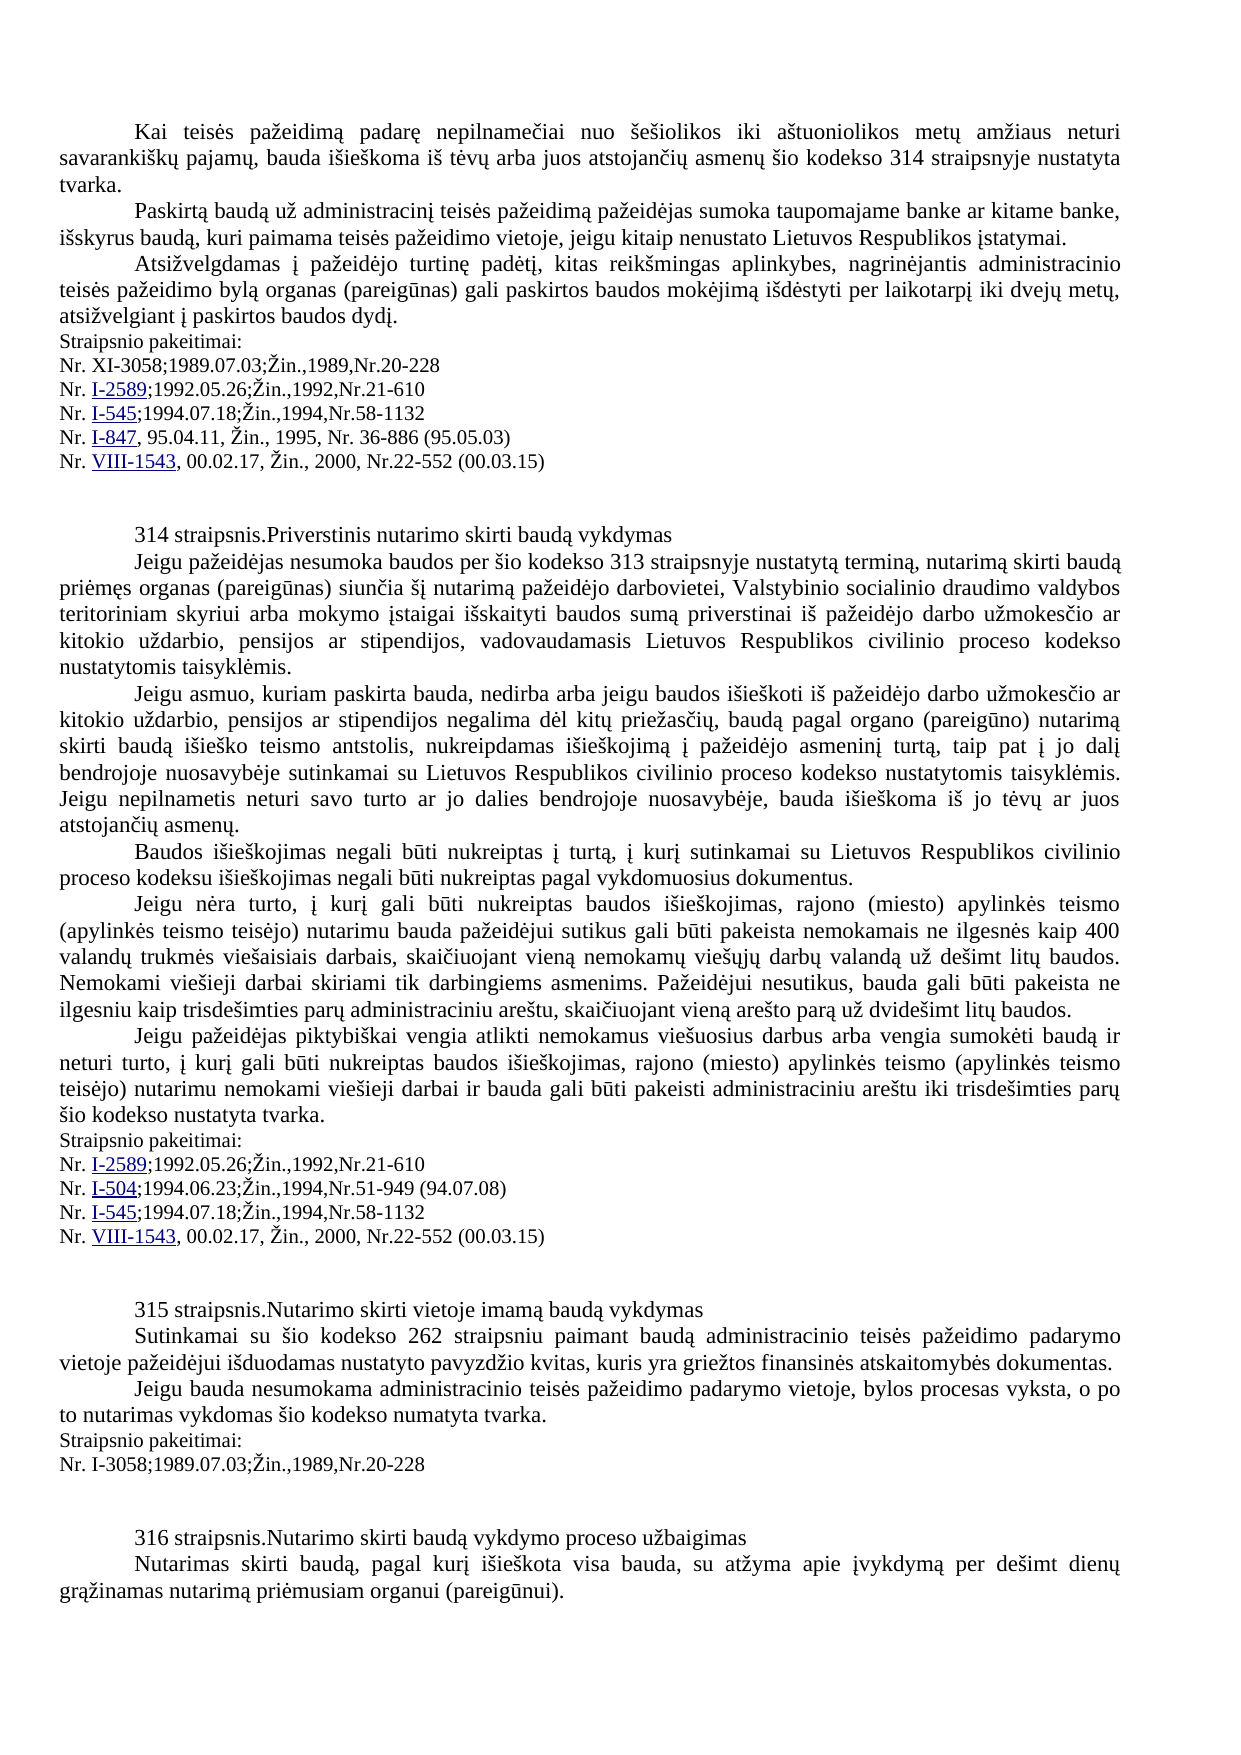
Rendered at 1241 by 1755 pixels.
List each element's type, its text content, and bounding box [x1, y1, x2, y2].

text Nr. I-2589;1992.05.26;Žin.,1992,Nr.21-610 [59, 1152, 1122, 1176]
text Jeigu pažeidėjas piktybiškai vengia atlikti nemokamus viešuosius darbus arba vengia sumokėti baudą ir neturi turto, į kurį gali būti nukreiptas baudos išieškojimas, rajono (miesto) apylinkės teismo (apylinkės teismo teisėjo) nutarimu nemokami viešieji darbai ir bauda gali būti pakeisti administraciniu areštu iki trisdešimties parų šio kodekso nustatyta tvarka. [59, 1022, 1122, 1128]
text Paskirtą baudą už administracinį teisės pažeidimą pažeidėjas sumoka taupomajame banke ar kitame banke, išskyrus baudą, kuri paimama teisės pažeidimo vietoje, jeigu kitaip nenustato Lietuvos Respublikos įstatymai. [59, 197, 1122, 250]
text Nr. VIII-1543, 00.02.17, Žin., 2000, Nr.22-552 (00.03.15) [59, 1224, 1122, 1248]
text Nr. I-3058;1989.07.03;Žin.,1989,Nr.20-228 [59, 1452, 1122, 1476]
text Baudos išieškojimas negali būti nukreiptas į turtą, į kurį sutinkamai su Lietuvos Respublikos civilinio proceso kodeksu išieškojimas negali būti nukreiptas pagal vykdomuosius dokumentus. [59, 838, 1122, 890]
text Kai teisės pažeidimą padarę nepilnamečiai nuo šešiolikos iki aštuoniolikos metų amžiaus neturi savarankiškų pajamų, bauda išieškoma iš tėvų arba juos atstojančių asmenų šio kodekso 314 straipsnyje nustatyta tvarka. [59, 118, 1122, 197]
text 315 straipsnis.Nutarimo skirti vietoje imamą baudą vykdymas [59, 1296, 1122, 1322]
text Nr. I-545;1994.07.18;Žin.,1994,Nr.58-1132 [59, 1200, 1122, 1224]
text 314 straipsnis.Priverstinis nutarimo skirti baudą vykdymas [59, 521, 1122, 548]
text Straipsnio pakeitimai: [59, 329, 1122, 353]
text Straipsnio pakeitimai: [59, 1428, 1122, 1452]
text 316 straipsnis.Nutarimo skirti baudą vykdymo proceso užbaigimas [59, 1524, 1122, 1550]
text Nutarimas skirti baudą, pagal kurį išieškota visa bauda, su atžyma apie įvykdymą per dešimt dienų grąžinamas nutarimą priėmusiam organui (pareigūnui). [59, 1550, 1122, 1603]
text Nr. I-847, 95.04.11, Žin., 1995, Nr. 36-886 (95.05.03) [59, 425, 1122, 449]
text Jeigu pažeidėjas nesumoka baudos per šio kodekso 313 straipsnyje nustatytą terminą, nutarimą skirti baudą priėmęs organas (pareigūnas) siunčia šį nutarimą pažeidėjo darbovietei, Valstybinio socialinio draudimo valdybos teritoriniam skyriui arba mokymo įstaigai išskaityti baudos sumą priverstinai iš pažeidėjo darbo užmokesčio ar kitokio uždarbio, pensijos ar stipendijos, vadovaudamasis Lietuvos Respublikos civilinio proceso kodekso nustatytomis taisyklėmis. [59, 548, 1122, 679]
text Sutinkamai su šio kodekso 262 straipsniu paimant baudą administracinio teisės pažeidimo padarymo vietoje pažeidėjui išduodamas nustatyto pavyzdžio kvitas, kuris yra griežtos finansinės atskaitomybės dokumentas. [59, 1322, 1122, 1375]
text Straipsnio pakeitimai: [59, 1128, 1122, 1152]
text Nr. XI-3058;1989.07.03;Žin.,1989,Nr.20-228 [59, 353, 1122, 377]
text Atsižvelgdamas į pažeidėjo turtinę padėtį, kitas reikšmingas aplinkybes, nagrinėjantis administracinio teisės pažeidimo bylą organas (pareigūnas) gali paskirtos baudos mokėjimą išdėstyti per laikotarpį iki dvejų metų, atsižvelgiant į paskirtos baudos dydį. [59, 250, 1122, 329]
text Jeigu nėra turto, į kurį gali būti nukreiptas baudos išieškojimas, rajono (miesto) apylinkės teismo (apylinkės teismo teisėjo) nutarimu bauda pažeidėjui sutikus gali būti pakeista nemokamais ne ilgesnės kaip 400 valandų trukmės viešaisiais darbais, skaičiuojant vieną nemokamų viešųjų darbų valandą už dešimt litų baudos. Nemokami viešieji darbai skiriami tik darbingiems asmenims. Pažeidėjui nesutikus, bauda gali būti pakeista ne ilgesniu kaip trisdešimties parų administraciniu areštu, skaičiuojant vieną arešto parą už dvidešimt litų baudos. [59, 890, 1122, 1022]
text Nr. VIII-1543, 00.02.17, Žin., 2000, Nr.22-552 (00.03.15) [59, 449, 1122, 473]
text Nr. I-504;1994.06.23;Žin.,1994,Nr.51-949 (94.07.08) [59, 1176, 1122, 1200]
text Jeigu bauda nesumokama administracinio teisės pažeidimo padarymo vietoje, bylos procesas vyksta, o po to nutarimas vykdomas šio kodekso numatyta tvarka. [59, 1375, 1122, 1428]
text Nr. I-2589;1992.05.26;Žin.,1992,Nr.21-610 [59, 377, 1122, 401]
text Jeigu asmuo, kuriam paskirta bauda, nedirba arba jeigu baudos išieškoti iš pažeidėjo darbo užmokesčio ar kitokio uždarbio, pensijos ar stipendijos negalima dėl kitų priežasčių, baudą pagal organo (pareigūno) nutarimą skirti baudą išieško teismo antstolis, nukreipdamas išieškojimą į pažeidėjo asmeninį turtą, taip pat į jo dalį bendrojoje nuosavybėje sutinkamai su Lietuvos Respublikos civilinio proceso kodekso nustatytomis taisyklėmis. Jeigu nepilnametis neturi savo turto ar jo dalies bendrojoje nuosavybėje, bauda išieškoma iš jo tėvų ar juos atstojančių asmenų. [59, 679, 1122, 838]
text Nr. I-545;1994.07.18;Žin.,1994,Nr.58-1132 [59, 401, 1122, 425]
